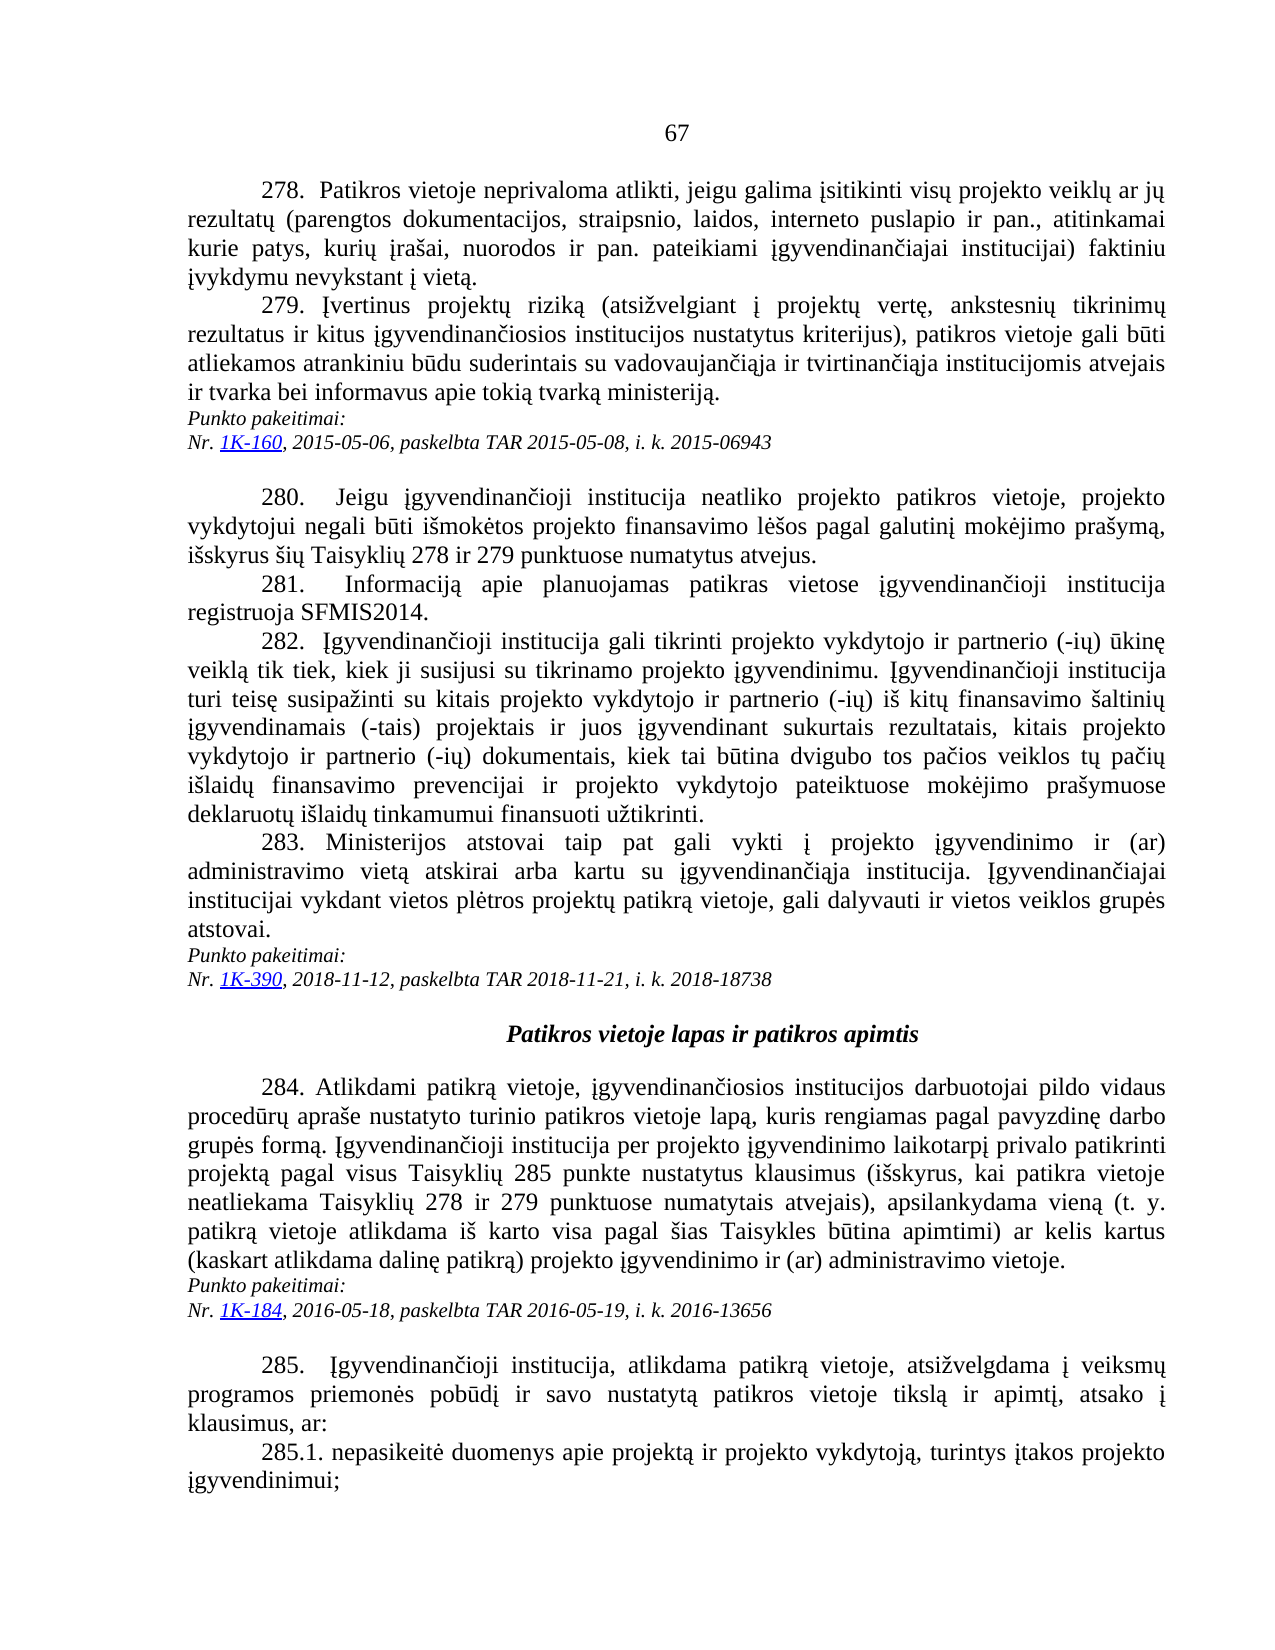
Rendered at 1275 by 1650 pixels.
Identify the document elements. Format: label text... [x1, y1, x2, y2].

text 278. Patikros vietoje neprivaloma atlikti, jeigu galima įsitikinti visų projekto veiklų ar jų rezultatų (parengtos dokumentacijos, straipsnio, laidos, interneto puslapio ir pan., atitinkamai kurie patys, kurių įrašai, nuorodos ir pan. pateikiami įgyvendinančiajai institucijai) faktiniu įvykdymu nevykstant į vietą. [187, 176, 1167, 291]
text 281. Informaciją apie planuojamas patikras vietose įgyvendinančioji institucija registruoja SFMIS2014. [187, 569, 1167, 626]
subtitle Patikros vietoje lapas ir patikros apimtis [261, 1019, 1167, 1048]
text 280. Jeigu įgyvendinančioji institucija neatliko projekto patikros vietoje, projekto vykdytojui negali būti išmokėtos projekto finansavimo lėšos pagal galutinį mokėjimo prašymą, išskyrus šių Taisyklių 278 ir 279 punktuose numatytus atvejus. [187, 482, 1167, 569]
text Punkto pakeitimai: [187, 1273, 1167, 1297]
text Nr. 1K-160, 2015-05-06, paskelbta TAR 2015-05-08, i. k. 2015-06943 [187, 430, 1167, 454]
text Nr. 1K-184, 2016-05-18, paskelbta TAR 2016-05-19, i. k. 2016-13656 [187, 1297, 1167, 1322]
text Punkto pakeitimai: [187, 942, 1167, 967]
text 283. Ministerijos atstovai taip pat gali vykti į projekto įgyvendinimo ir (ar) administravimo vietą atskirai arba kartu su įgyvendinančiąja institucija. Įgyvendinančiajai institucijai vykdant vietos plėtros projektų patikrą vietoje, gali dalyvauti ir vietos veiklos grupės atstovai. [187, 827, 1167, 942]
text 282. Įgyvendinančioji institucija gali tikrinti projekto vykdytojo ir partnerio (-ių) ūkinę veiklą tik tiek, kiek ji susijusi su tikrinamo projekto įgyvendinimu. Įgyvendinančioji institucija turi teisę susipažinti su kitais projekto vykdytojo ir partnerio (-ių) iš kitų finansavimo šaltinių įgyvendinamais (-tais) projektais ir juos įgyvendinant sukurtais rezultatais, kitais projekto vykdytojo ir partnerio (-ių) dokumentais, kiek tai būtina dvigubo tos pačios veiklos tų pačių išlaidų finansavimo prevencijai ir projekto vykdytojo pateiktuose mokėjimo prašymuose deklaruotų išlaidų tinkamumui finansuoti užtikrinti. [187, 626, 1167, 827]
text Punkto pakeitimai: [187, 406, 1167, 430]
text 284. Atlikdami patikrą vietoje, įgyvendinančiosios institucijos darbuotojai pildo vidaus procedūrų apraše nustatyto turinio patikros vietoje lapą, kuris rengiamas pagal pavyzdinę darbo grupės formą. Įgyvendinančioji institucija per projekto įgyvendinimo laikotarpį privalo patikrinti projektą pagal visus Taisyklių 285 punkte nustatytus klausimus (išskyrus, kai patikra vietoje neatliekama Taisyklių 278 ir 279 punktuose numatytais atvejais), apsilankydama vieną (t. y. patikrą vietoje atlikdama iš karto visa pagal šias Taisykles būtina apimtimi) ar kelis kartus (kaskart atlikdama dalinę patikrą) projekto įgyvendinimo ir (ar) administravimo vietoje. [187, 1072, 1167, 1273]
text 279. Įvertinus projektų riziką (atsižvelgiant į projektų vertę, ankstesnių tikrinimų rezultatus ir kitus įgyvendinančiosios institucijos nustatytus kriterijus), patikros vietoje gali būti atliekamos atrankiniu būdu suderintais su vadovaujančiąja ir tvirtinančiąja institucijomis atvejais ir tvarka bei informavus apie tokią tvarką ministeriją. [187, 291, 1167, 406]
text Nr. 1K-390, 2018-11-12, paskelbta TAR 2018-11-21, i. k. 2018-18738 [187, 967, 1167, 991]
text 285. Įgyvendinančioji institucija, atlikdama patikrą vietoje, atsižvelgdama į veiksmų programos priemonės pobūdį ir savo nustatytą patikros vietoje tikslą ir apimtį, atsako į klausimus, ar: [187, 1350, 1167, 1437]
text 285.1. nepasikeitė duomenys apie projektą ir projekto vykdytoją, turintys įtakos projekto įgyvendinimui; [187, 1437, 1167, 1494]
